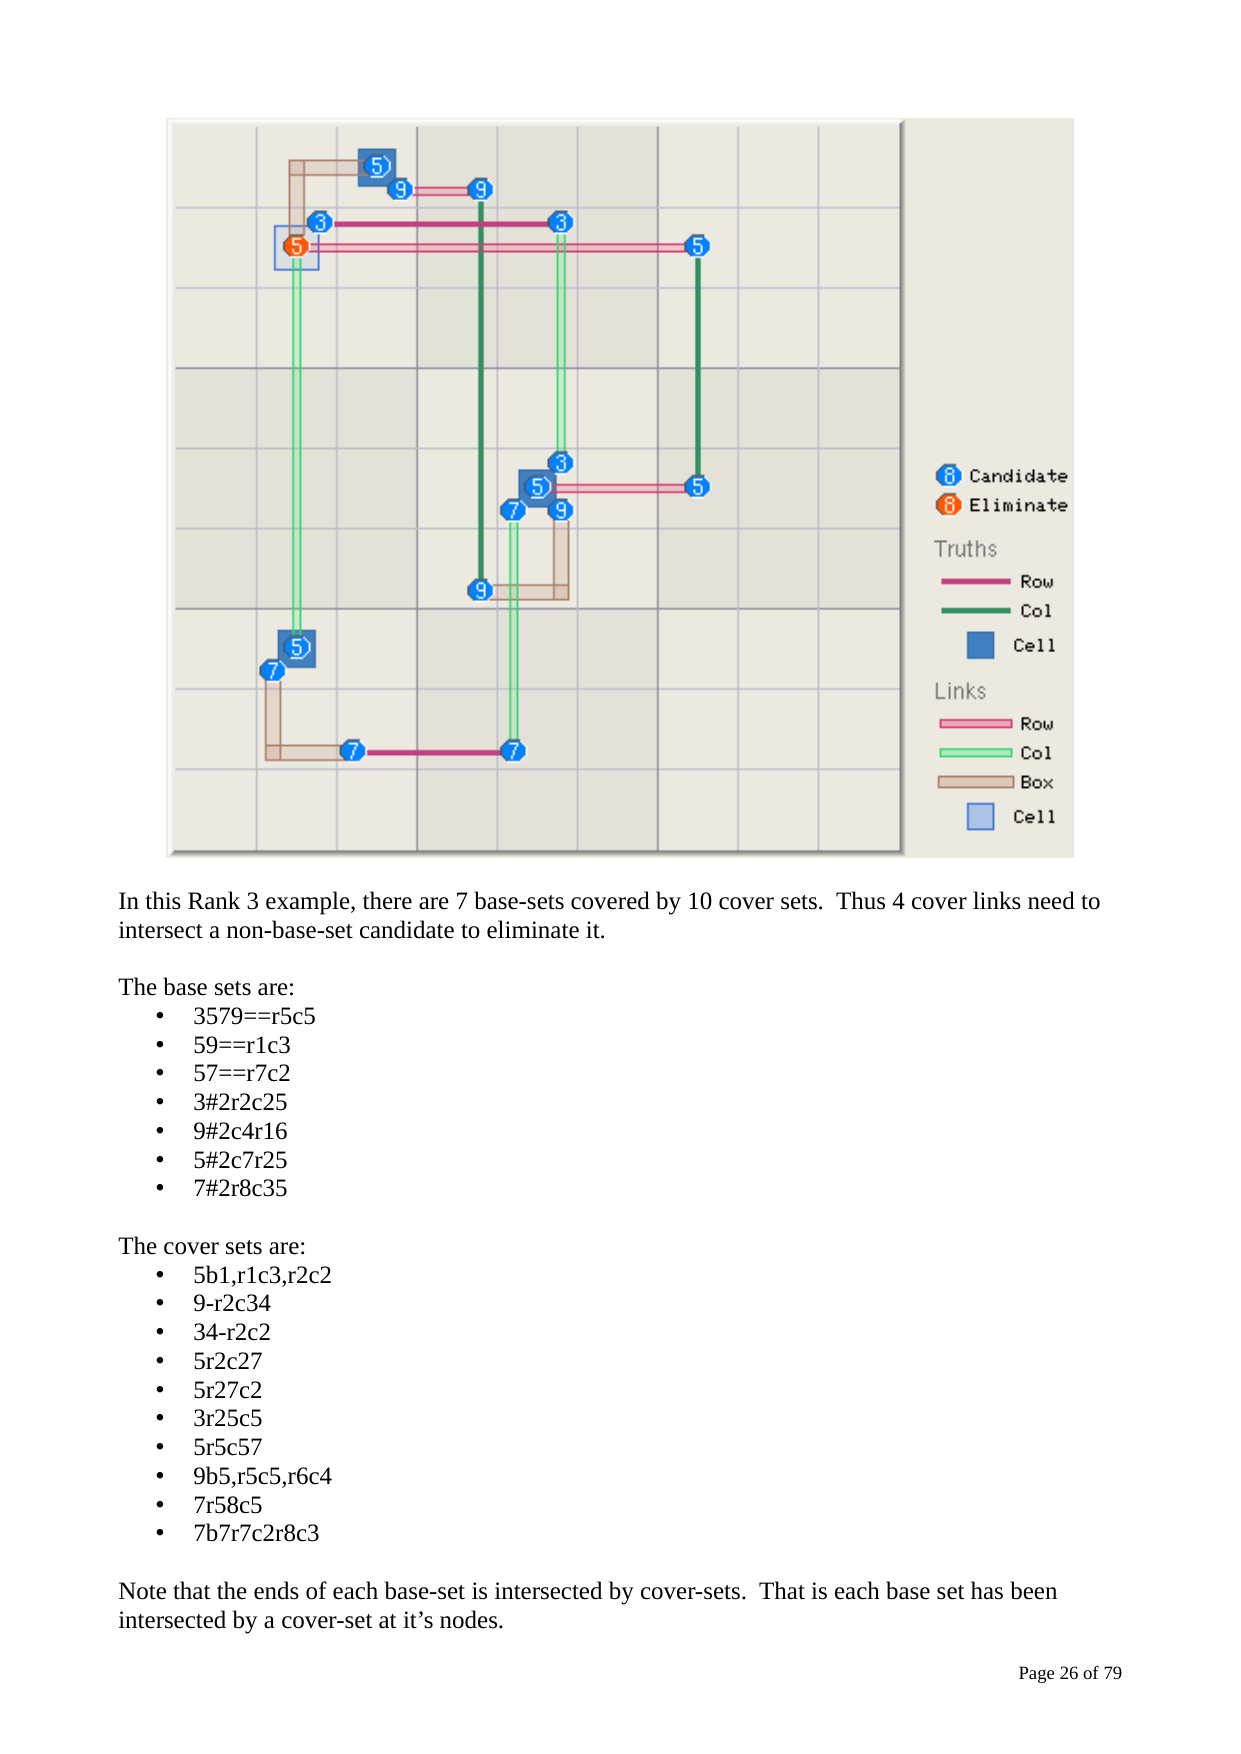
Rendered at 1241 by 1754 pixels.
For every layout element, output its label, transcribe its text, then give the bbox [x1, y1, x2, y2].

list 3r25c5 [156, 1403, 1122, 1432]
list 59==r1c3 [156, 1030, 1122, 1058]
list 5r5c57 [156, 1432, 1122, 1461]
list 5#2c7r25 [156, 1145, 1122, 1173]
list 7b7r7c2r8c3 [156, 1518, 1122, 1547]
list 5b1,r1c3,r2c2 [156, 1260, 1122, 1288]
text The cover sets are: [118, 1231, 1122, 1260]
list 34-r2c2 [156, 1317, 1122, 1346]
picture [166, 118, 1075, 858]
text Note that the ends of each base-set is intersected by cover-sets. That is each base set has been intersected by a cover-set at it’s nodes. [118, 1576, 1122, 1633]
list 9b5,r5c5,r6c4 [156, 1461, 1122, 1490]
text The base sets are: [118, 972, 1122, 1001]
list 7r58c5 [156, 1490, 1122, 1518]
list 57==r7c2 [156, 1058, 1122, 1087]
list 5r2c27 [156, 1346, 1122, 1375]
list 5r27c2 [156, 1375, 1122, 1403]
list 3#2r2c25 [156, 1087, 1122, 1116]
list 7#2r8c35 [156, 1173, 1122, 1202]
list 9-r2c34 [156, 1288, 1122, 1317]
text In this Rank 3 example, there are 7 base-sets covered by 10 cover sets. Thus 4 cover links need to intersect a non-base-set candidate to eliminate it. [118, 886, 1122, 943]
list 3579==r5c5 [156, 1001, 1122, 1030]
list 9#2c4r16 [156, 1116, 1122, 1145]
